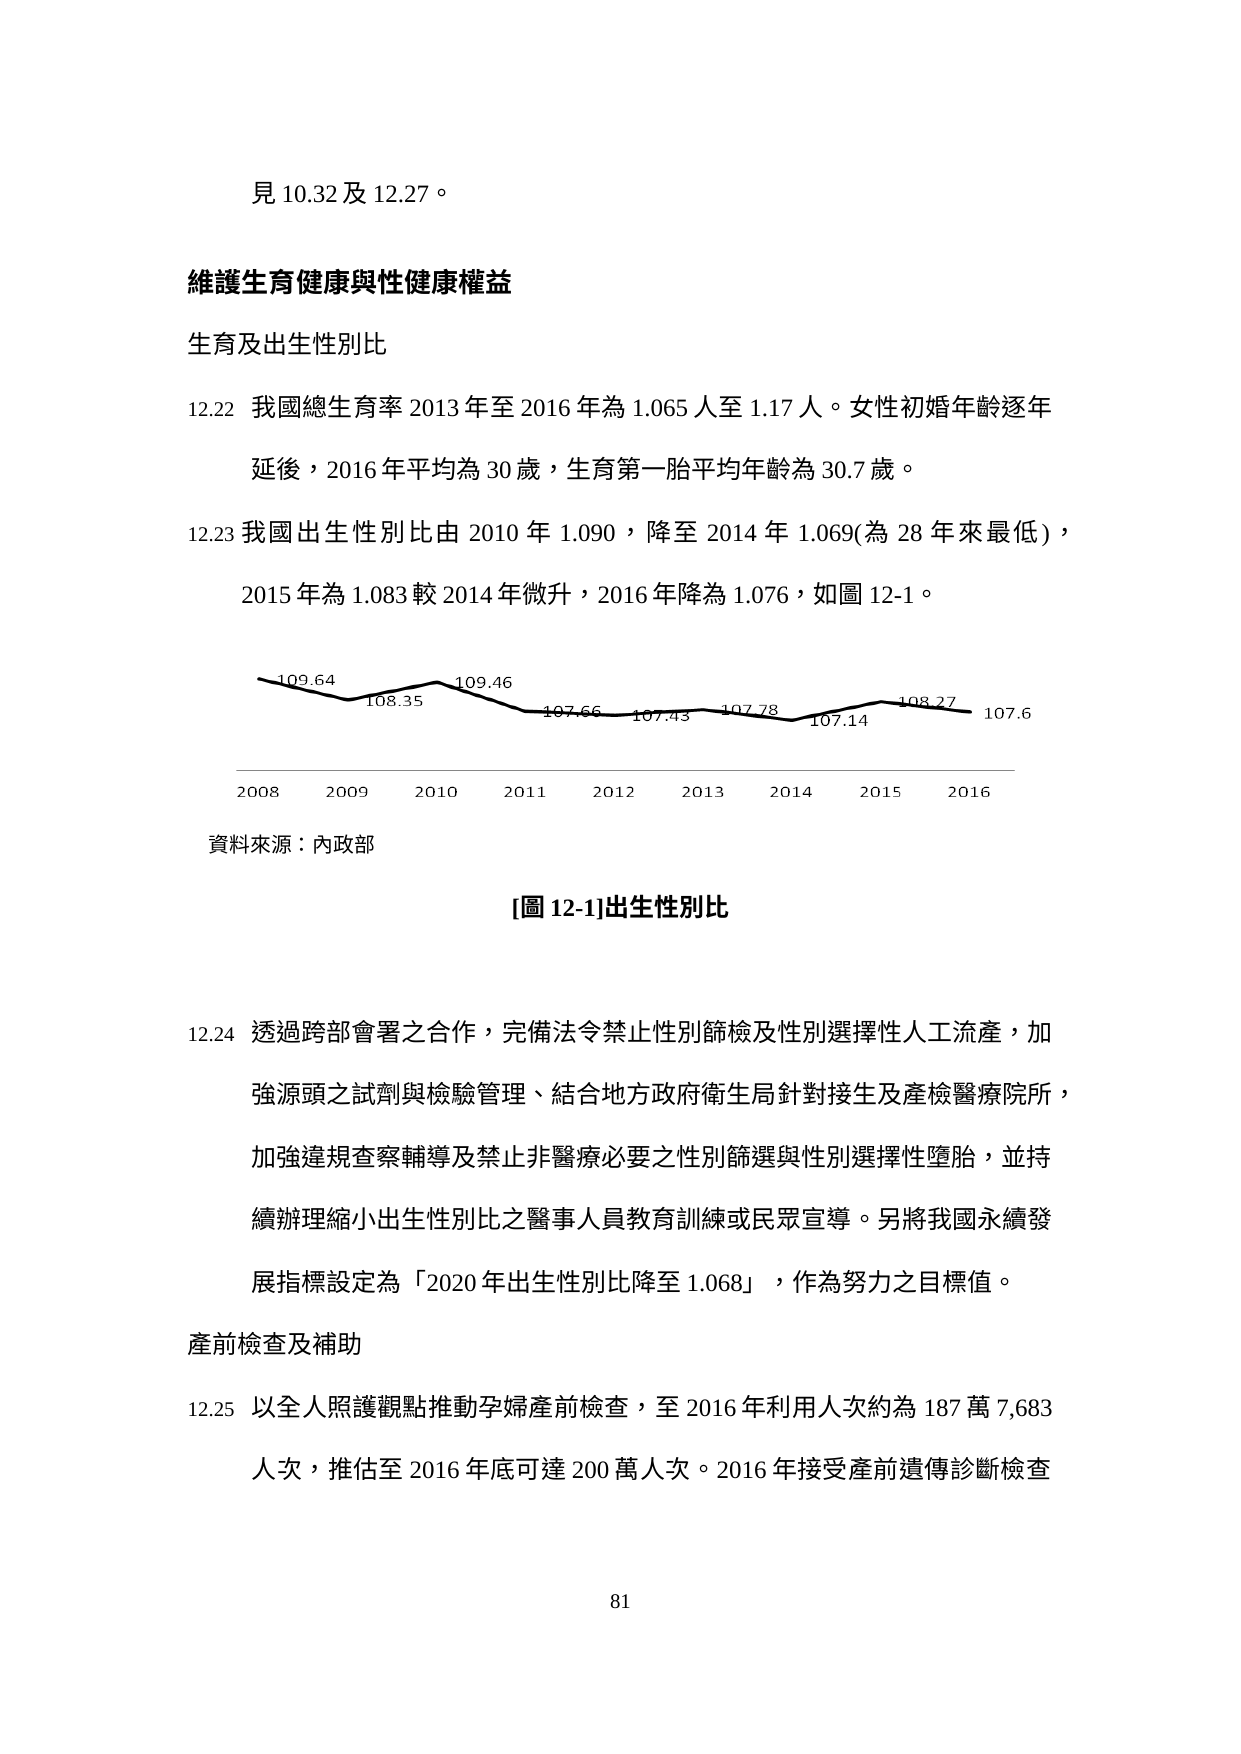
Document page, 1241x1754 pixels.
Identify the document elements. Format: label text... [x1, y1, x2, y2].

list 我國出生性別比由2010年1.090，降至2014年1.069(為28年來最低)，2015年為1.083較2014年微升，2016年降為1.076，如圖12-1。 [187, 489, 1053, 614]
subtitle 維護生育健康與性健康權益 [187, 239, 1053, 301]
text 產前檢查及補助 [187, 1301, 1053, 1364]
list 以全人照護觀點推動孕婦產前檢查，至2016年利用人次約為187萬7,683人次，推估至2016年底可達200萬人次。2016年接受產前遺傳診斷檢查 [187, 1364, 1053, 1489]
subtitle [圖12-1]出生性別比 [187, 864, 1053, 926]
list 見10.32及12.27。 [187, 150, 1053, 212]
text 資料來源：內政部 [187, 614, 1053, 864]
list 我國總生育率2013年至2016年為1.065人至1.17人。女性初婚年齡逐年延後，2016年平均為30歲，生育第一胎平均年齡為30.7歲。 [187, 364, 1053, 489]
list 透過跨部會署之合作，完備法令禁止性別篩檢及性別選擇性人工流產，加強源頭之試劑與檢驗管理、結合地方政府衛生局針對接生及產檢醫療院所，加強違規查察輔導及禁止非醫療必要之性別篩選與性別選擇性墮胎，並持續辦理縮小出生性別比之醫事人員教育訓練或民眾宣導。另將我國永續發展指標設定為「2020年出生性別比降至1.068」，作為努力之目標值。 [187, 989, 1053, 1301]
text 生育及出生性別比 [187, 301, 1053, 364]
